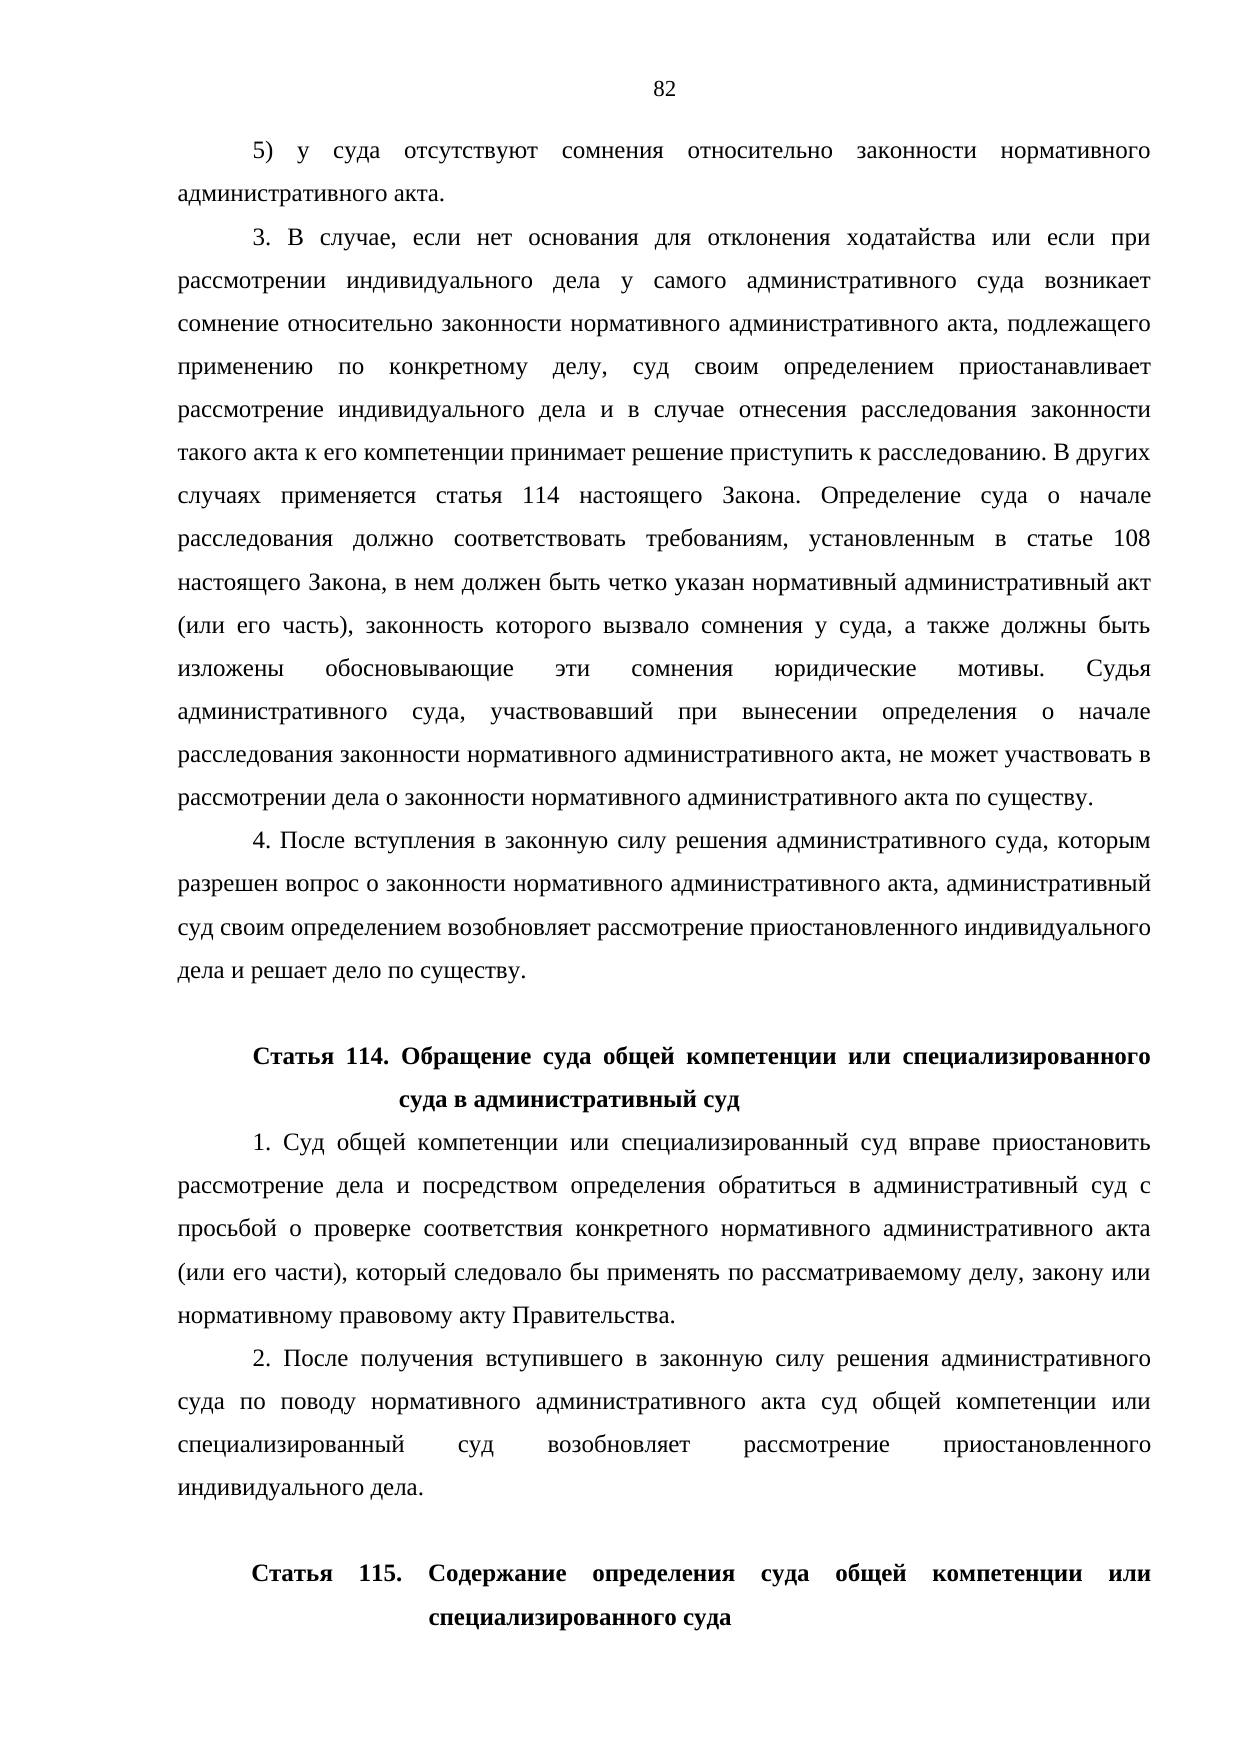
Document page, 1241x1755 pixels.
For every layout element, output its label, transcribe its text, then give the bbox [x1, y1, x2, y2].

text 4. После вступления в законную силу решения административного суда, которым разрешен вопрос о законности нормативного административного акта, административный суд своим определением возобновляет рассмотрение приостановленного индивидуального дела и решает дело по существу. [177, 825, 1152, 983]
text 2. После получения вступившего в законную силу решения административного суда по поводу нормативного административного акта суд общей компетенции или специализированный суд возобновляет рассмотрение приостановленного индивидуального дела. [177, 1343, 1152, 1501]
text 1. Суд общей компетенции или специализированный суд вправе приостановить рассмотрение дела и посредством определения обратиться в административный суд с просьбой о проверке соответствия конкретного нормативного административного акта (или его части), который следовало бы применять по рассматриваемому делу, закону или нормативному правовому акту Правительства. [177, 1127, 1152, 1328]
text Статья 114. Обращение суда общей компетенции или специализированного суда в административный суд [252, 1041, 1152, 1113]
text 5) у суда отсутствуют сомнения относительно законности нормативного административного акта. [177, 135, 1152, 207]
text 3. В случае, если нет основания для отклонения ходатайства или если при рассмотрении индивидуального дела у самого административного суда возникает сомнение относительно законности нормативного административного акта, подлежащего применению по конкретному делу, суд своим определением приостанавливает рассмотрение индивидуального дела и в случае отнесения расследования законности такого акта к его компетенции принимает решение приступить к расследованию. В других случаях применяется статья 114 настоящего Закона. Определение суда о начале расследования должно соответствовать требованиям, установленным в статье 108 настоящего Закона, в нем должен быть четко указан нормативный административный акт (или его часть), законность которого вызвало сомнения у суда, а также должны быть изложены обосновывающие эти сомнения юридические мотивы. Судья административного суда, участвовавший при вынесении определения о начале расследования законности нормативного административного акта, не может участвовать в рассмотрении дела о законности нормативного административного акта по существу. [177, 222, 1152, 811]
text Статья 115. Содержание определения суда общей компетенции или специализированного суда [251, 1558, 1152, 1630]
